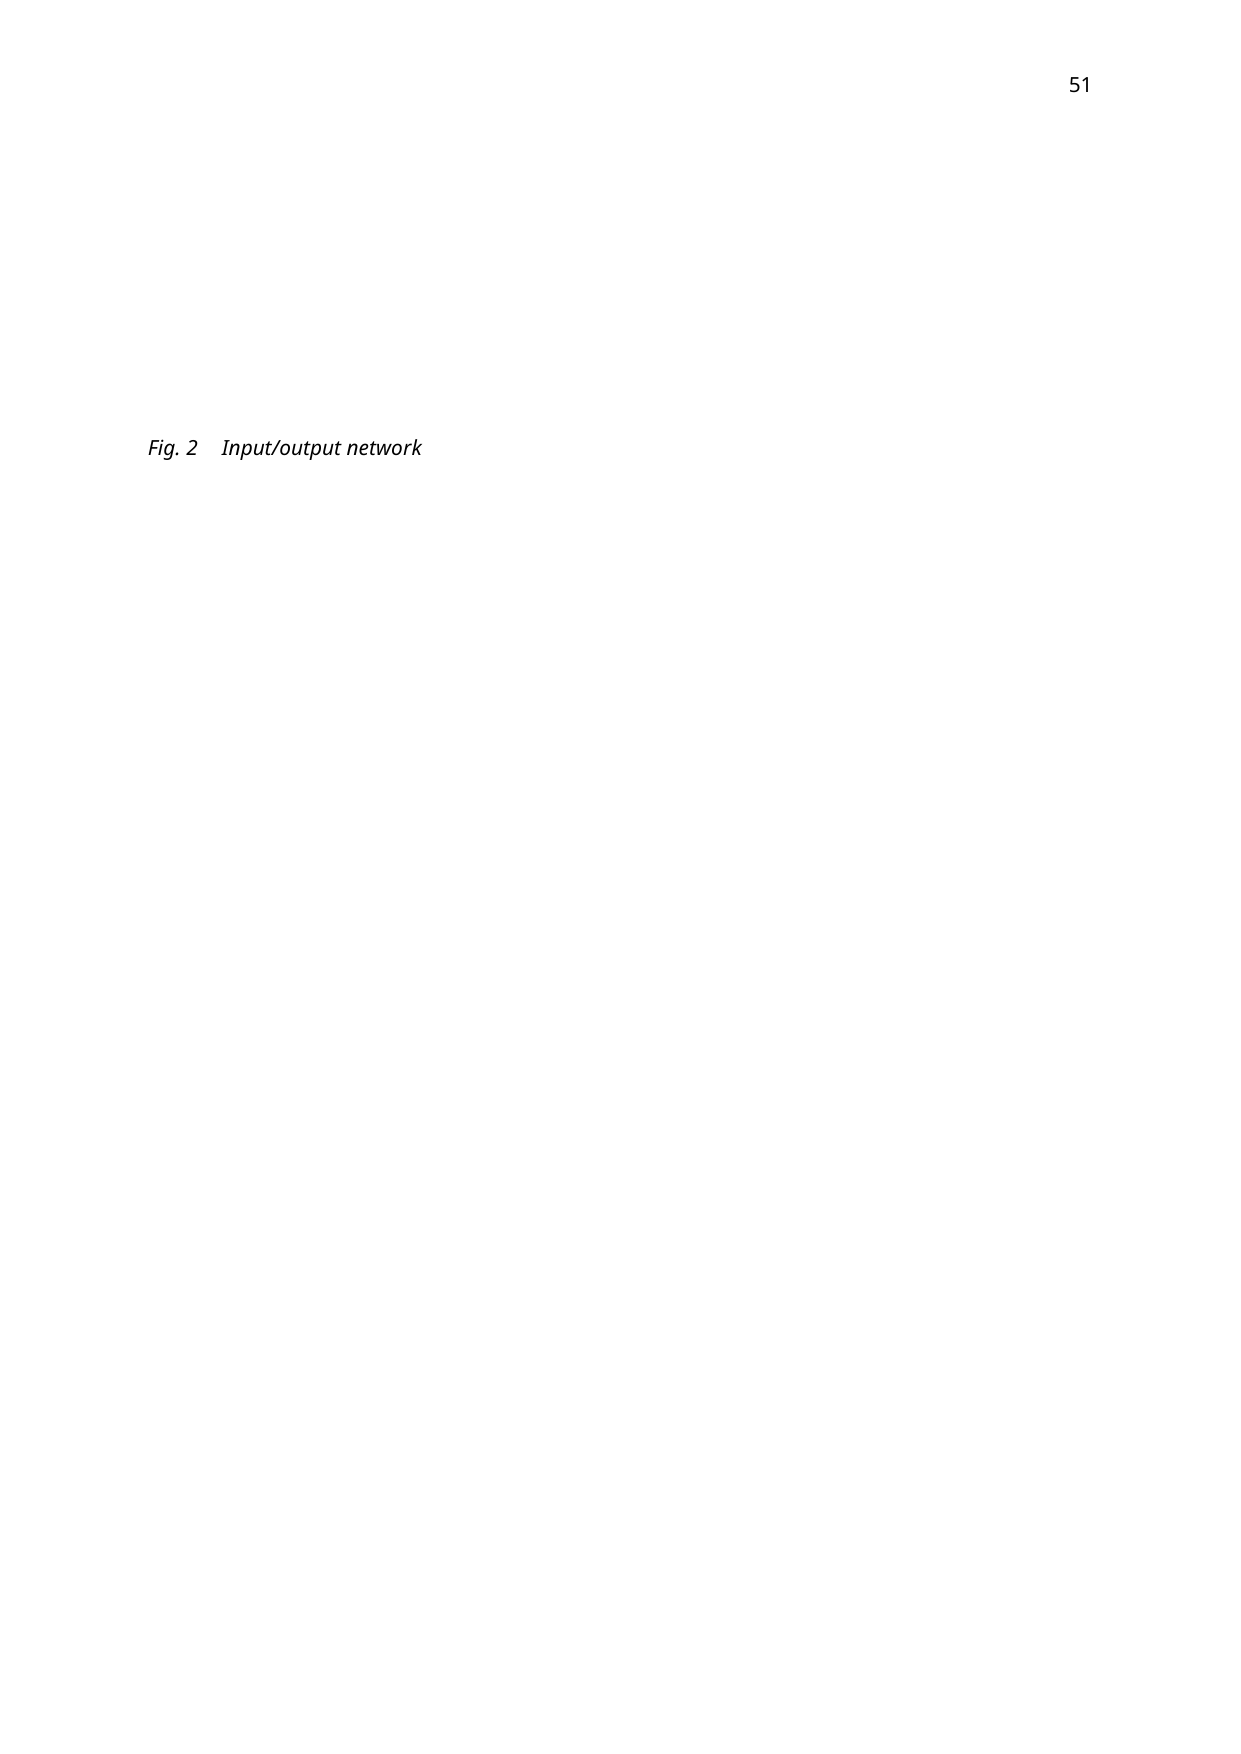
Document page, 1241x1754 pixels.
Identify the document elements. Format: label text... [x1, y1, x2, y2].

text Fig. 2 Input/output network [148, 437, 1092, 461]
